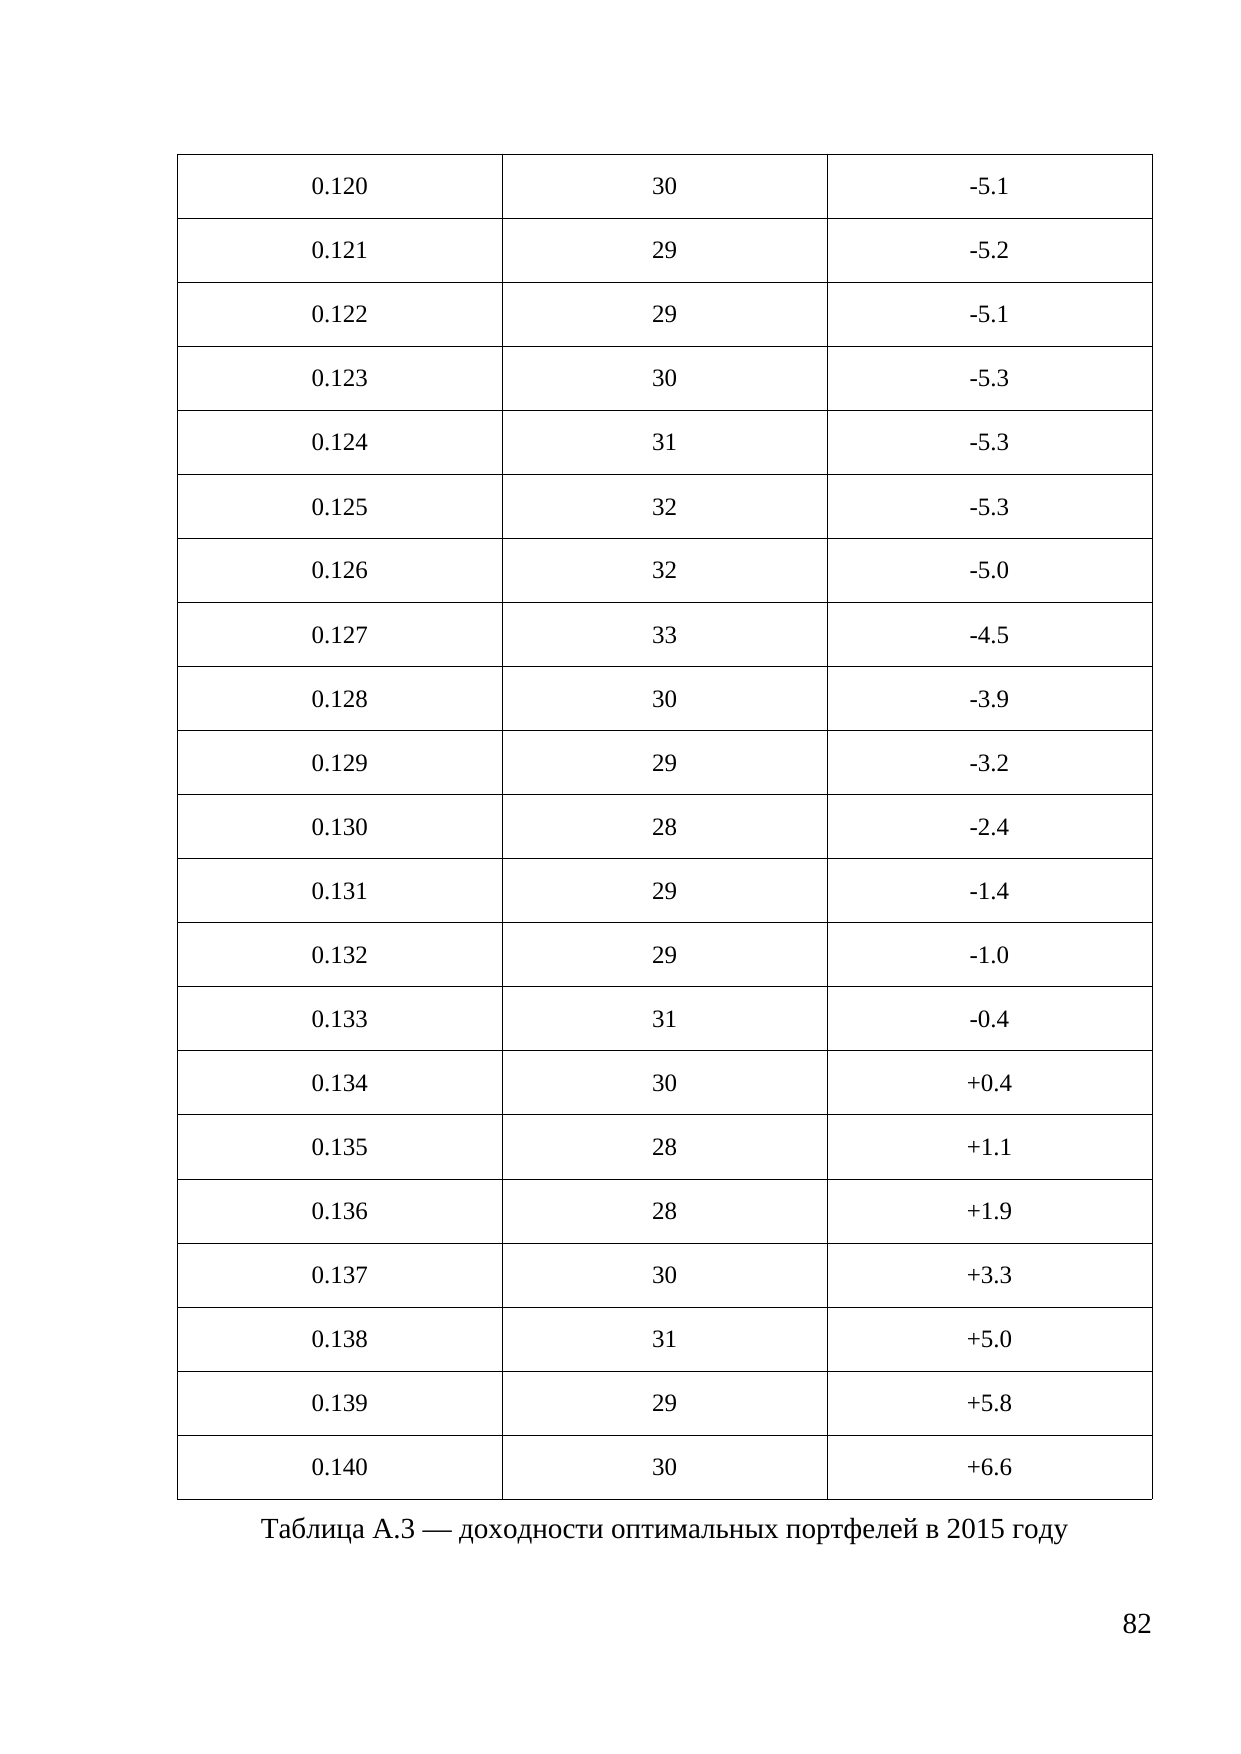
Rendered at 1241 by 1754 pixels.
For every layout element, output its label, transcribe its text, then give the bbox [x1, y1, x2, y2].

table_cell -5.3 [828, 475, 1152, 538]
table_cell 0.126 [178, 539, 502, 602]
table_cell -5.0 [828, 539, 1152, 602]
table_cell 29 [503, 923, 827, 986]
table_cell 0.139 [178, 1372, 502, 1435]
table_cell -5.2 [828, 219, 1152, 282]
table_cell 0.127 [178, 603, 502, 666]
table_cell -2.4 [828, 795, 1152, 858]
table_cell +5.8 [828, 1372, 1152, 1435]
table_cell +1.1 [828, 1115, 1152, 1178]
table_cell 32 [503, 475, 827, 538]
table_cell 28 [503, 1180, 827, 1242]
table_cell 0.132 [178, 923, 502, 986]
table_cell +3.3 [828, 1244, 1152, 1307]
table_cell 30 [503, 347, 827, 410]
table_cell 0.134 [178, 1051, 502, 1114]
table_cell 0.138 [178, 1308, 502, 1371]
table_cell 0.140 [178, 1436, 502, 1499]
table_cell 30 [503, 667, 827, 730]
text Таблица А.3 — доходности оптимальных портфелей в 2015 году [177, 1511, 1152, 1544]
table_cell 29 [503, 283, 827, 346]
table_cell 0.137 [178, 1244, 502, 1307]
table_cell -1.4 [828, 859, 1152, 922]
table_cell -3.2 [828, 731, 1152, 794]
table_cell 0.128 [178, 667, 502, 730]
table_cell 0.125 [178, 475, 502, 538]
table_cell 31 [503, 1308, 827, 1371]
table_cell -5.3 [828, 347, 1152, 410]
table_cell 30 [503, 1051, 827, 1114]
table_cell 30 [503, 155, 827, 218]
table_cell -4.5 [828, 603, 1152, 666]
table_cell +0.4 [828, 1051, 1152, 1114]
table_cell 29 [503, 859, 827, 922]
table_cell -5.1 [828, 155, 1152, 218]
table_cell -1.0 [828, 923, 1152, 986]
table_cell 0.135 [178, 1115, 502, 1178]
table_cell 29 [503, 219, 827, 282]
table_cell 0.122 [178, 283, 502, 346]
table_cell +1.9 [828, 1180, 1152, 1242]
table_cell +6.6 [828, 1436, 1152, 1499]
table_cell -0.4 [828, 987, 1152, 1050]
table_cell 28 [503, 795, 827, 858]
table_cell 29 [503, 1372, 827, 1435]
table_cell 0.130 [178, 795, 502, 858]
table_cell 28 [503, 1115, 827, 1178]
table_cell 30 [503, 1244, 827, 1307]
table_cell 0.124 [178, 411, 502, 474]
table_cell 0.121 [178, 219, 502, 282]
table_cell -5.3 [828, 411, 1152, 474]
table_cell 0.120 [178, 155, 502, 218]
table_cell 0.129 [178, 731, 502, 794]
table_cell +5.0 [828, 1308, 1152, 1371]
table_cell 30 [503, 1436, 827, 1499]
table_cell 0.123 [178, 347, 502, 410]
table_cell 0.133 [178, 987, 502, 1050]
table_cell 0.136 [178, 1180, 502, 1242]
table_cell 32 [503, 539, 827, 602]
table_cell 33 [503, 603, 827, 666]
table_cell 31 [503, 987, 827, 1050]
table_cell 0.131 [178, 859, 502, 922]
table_cell 31 [503, 411, 827, 474]
table_cell -5.1 [828, 283, 1152, 346]
table_cell -3.9 [828, 667, 1152, 730]
table_cell 29 [503, 731, 827, 794]
